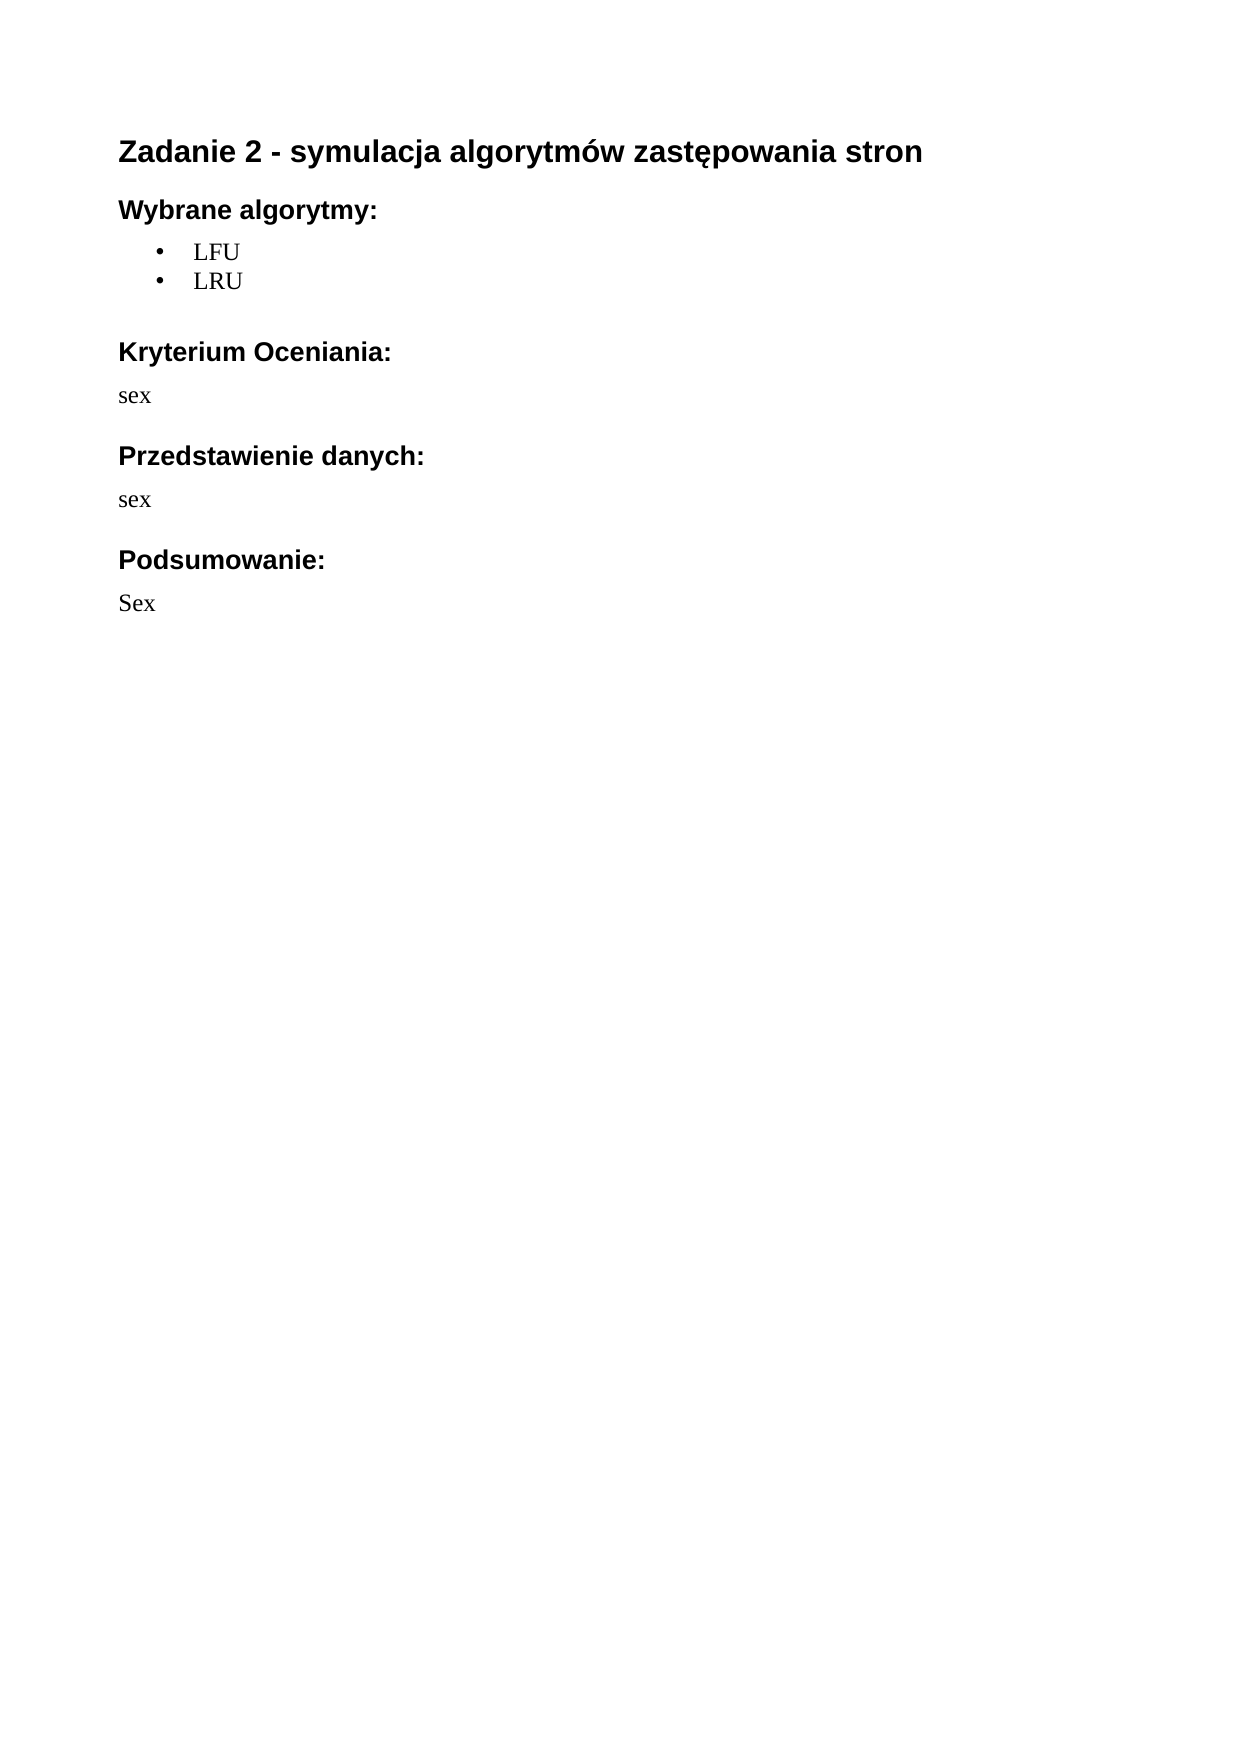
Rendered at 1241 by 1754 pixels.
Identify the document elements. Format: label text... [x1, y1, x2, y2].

list LRU [156, 266, 1122, 295]
text Sex [118, 588, 1122, 616]
subtitle Wybrane algorytmy: [118, 194, 1122, 225]
subtitle Zadanie 2 - symulacja algorytmów zastępowania stron [118, 133, 1122, 169]
subtitle Kryterium Oceniania: [118, 336, 1122, 367]
text sex [118, 484, 1122, 512]
subtitle Podsumowanie: [118, 544, 1122, 575]
text sex [118, 380, 1122, 409]
list LFU [156, 237, 1122, 266]
subtitle Przedstawienie danych: [118, 440, 1122, 471]
